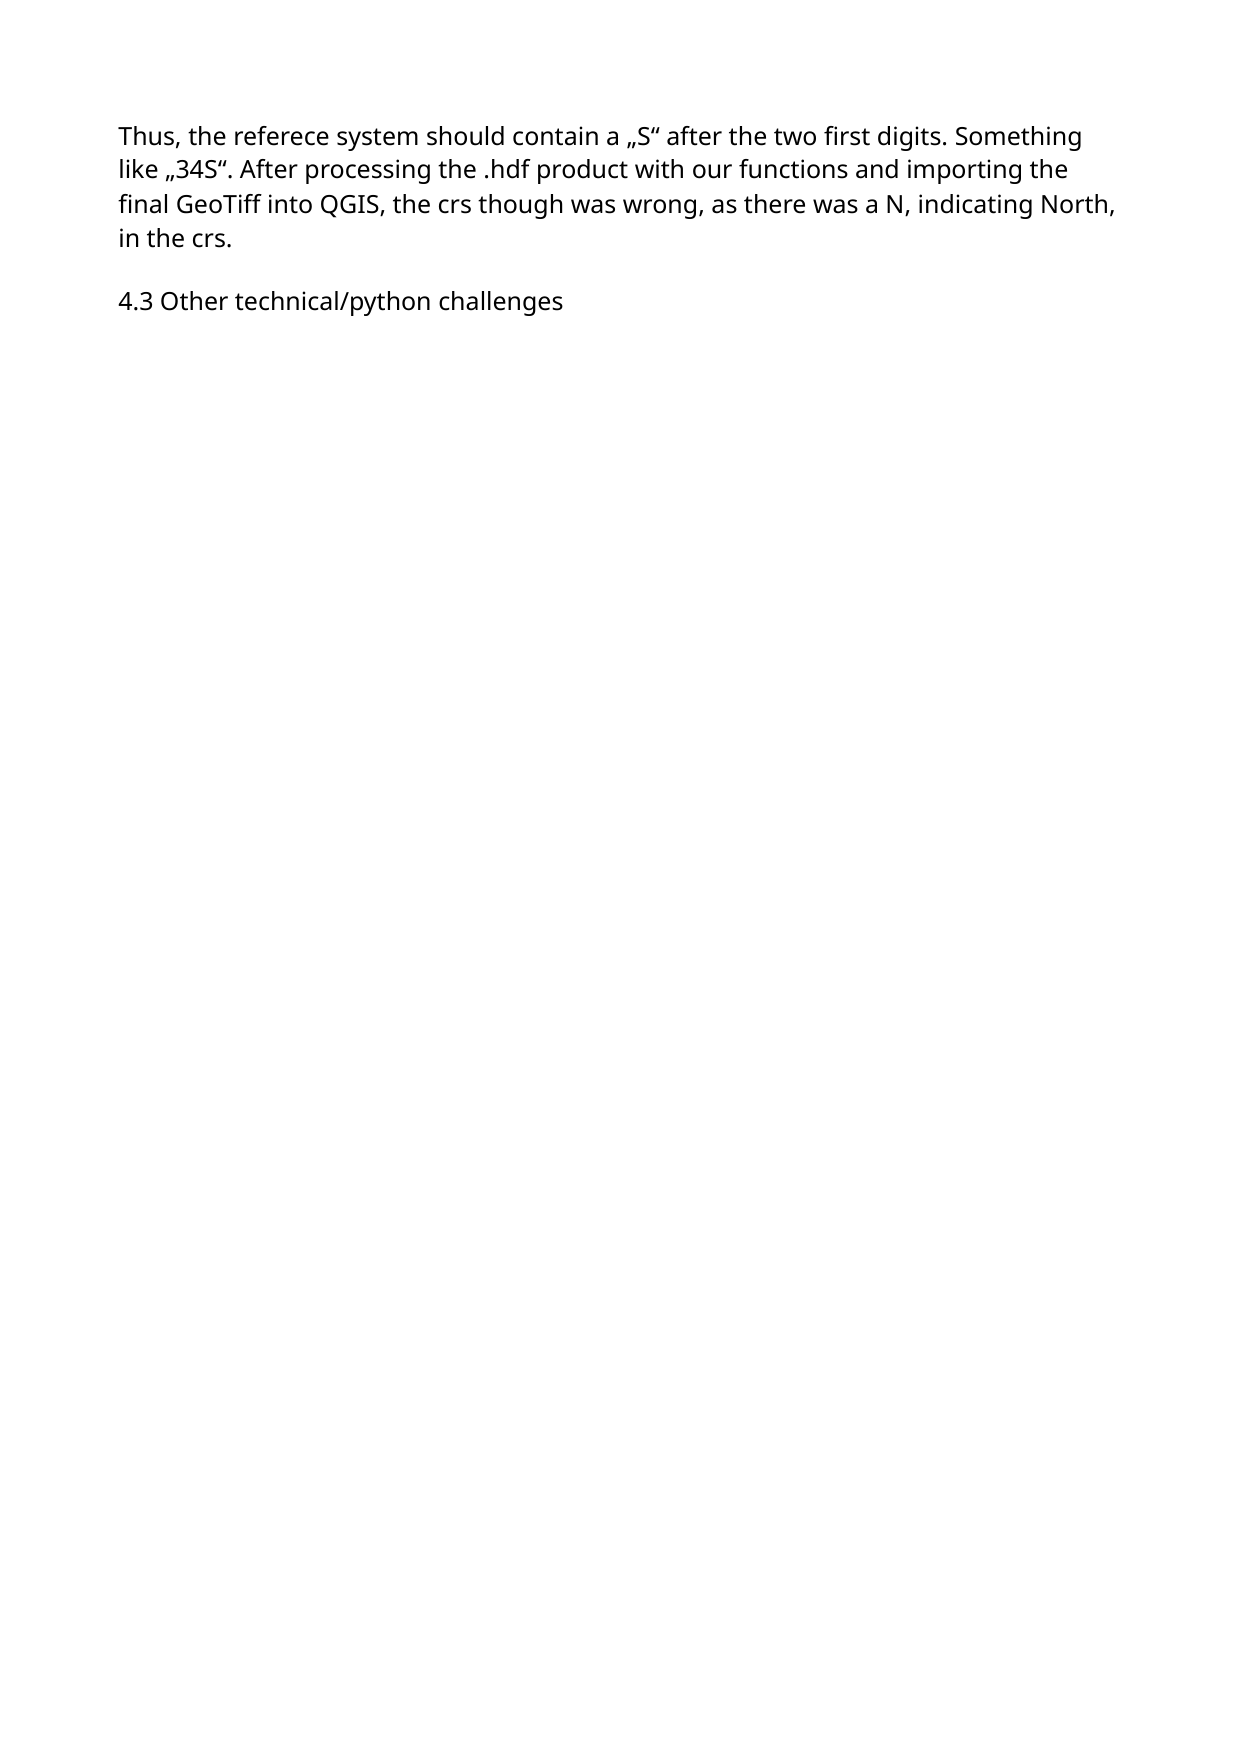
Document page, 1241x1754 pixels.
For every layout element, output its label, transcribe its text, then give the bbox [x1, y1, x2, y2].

text 4.3 Other technical/python challenges [118, 283, 1122, 317]
text Thus, the referece system should contain a „S“ after the two first digits. Something like „34S“. After processing the .hdf product with our functions and importing the final GeoTiff into QGIS, the crs though was wrong, as there was a N, indicating North, in the crs. [118, 118, 1122, 254]
